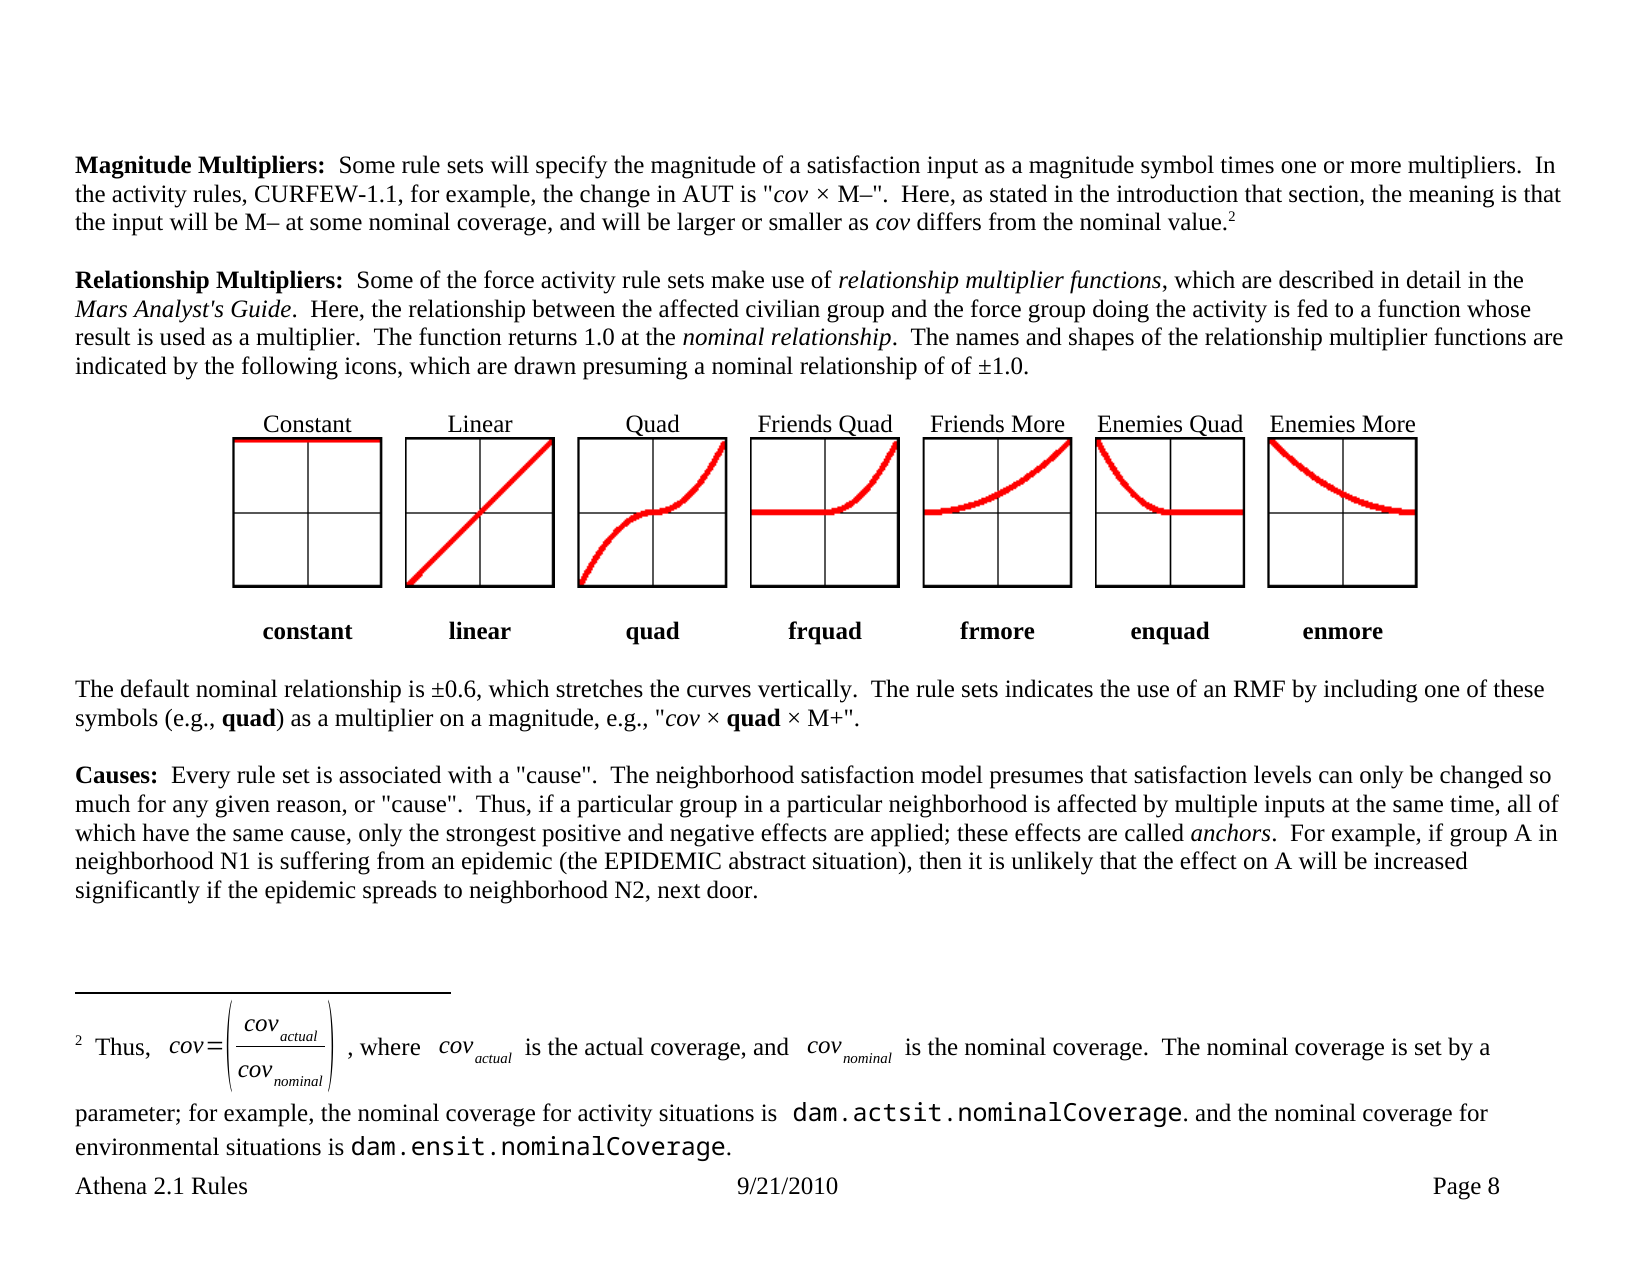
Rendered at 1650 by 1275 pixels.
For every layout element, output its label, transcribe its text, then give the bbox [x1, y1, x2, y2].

picture [405, 437, 555, 588]
table_cell [739, 437, 911, 616]
table_header Linear [394, 409, 566, 437]
table_cell [1256, 437, 1429, 616]
table_header Friends Quad [739, 409, 911, 437]
table_cell [221, 437, 394, 616]
table_cell enquad [1084, 616, 1256, 645]
table_cell [911, 437, 1084, 616]
table_header Quad [566, 409, 739, 437]
picture [922, 437, 1073, 588]
table_cell frquad [739, 616, 911, 645]
text Magnitude Multipliers: Some rule sets will specify the magnitude of a satisfaction input as a magnitude symbol times one or more multipliers. In the activity rules, CURFEW-1.1, for example, the change in AUT is "cov × M­–". Here, as stated in the introduction that section, the meaning is that the input will be M– at some nominal coverage, and will be larger or smaller as cov differs from the nominal value. [75, 150, 1575, 236]
table_cell quad [566, 616, 739, 645]
picture [1095, 437, 1246, 588]
text The default nominal relationship is ±0.6, which stretches the curves vertically. The rule sets indicates the use of an RMF by including one of these symbols (e.g., quad) as a multiplier on a magnitude, e.g., "cov × quad × M+". [75, 674, 1575, 731]
table_cell linear [394, 616, 566, 645]
table_header Enemies Quad [1084, 409, 1256, 437]
table_cell [566, 437, 739, 616]
table_cell constant [221, 616, 394, 645]
text Causes: Every rule set is associated with a "cause". The neighborhood satisfaction model presumes that satisfaction levels can only be changed so much for any given reason, or "cause". Thus, if a particular group in a particular neighborhood is affected by multiple inputs at the same time, all of which have the same cause, only the strongest positive and negative effects are applied; these effects are called anchors. For example, if group A in neighborhood N1 is suffering from an epidemic (the EPIDEMIC abstract situation), then it is unlikely that the effect on A will be increased significantly if the epidemic spreads to neighborhood N2, next door. [75, 760, 1575, 904]
text Thus, , where is the actual coverage, and is the nominal coverage. The nominal coverage is set by a parameter; for example, the nominal coverage for activity situations is dam.actsit.nominalCoverage. and the nominal coverage for environmental situations is dam.ensit.nominalCoverage. [75, 999, 1575, 1162]
picture [577, 437, 728, 588]
table_cell [1084, 437, 1256, 616]
text Relationship Multipliers: Some of the force activity rule sets make use of relationship multiplier functions, which are described in detail in the Mars Analyst's Guide. Here, the relationship between the affected civilian group and the force group doing the activity is fed to a function whose result is used as a multiplier. The function returns 1.0 at the nominal relationship. The names and shapes of the relationship multiplier functions are indicated by the following icons, which are drawn presuming a nominal relationship of of ±1.0. [75, 265, 1575, 380]
picture [1267, 437, 1418, 588]
table_cell frmore [911, 616, 1084, 645]
table_header Constant [221, 409, 394, 437]
table_header Enemies More [1256, 409, 1429, 437]
picture [232, 437, 383, 588]
table_cell [394, 437, 566, 616]
table_cell enmore [1256, 616, 1429, 645]
table_header Friends More [911, 409, 1084, 437]
picture [750, 437, 900, 588]
